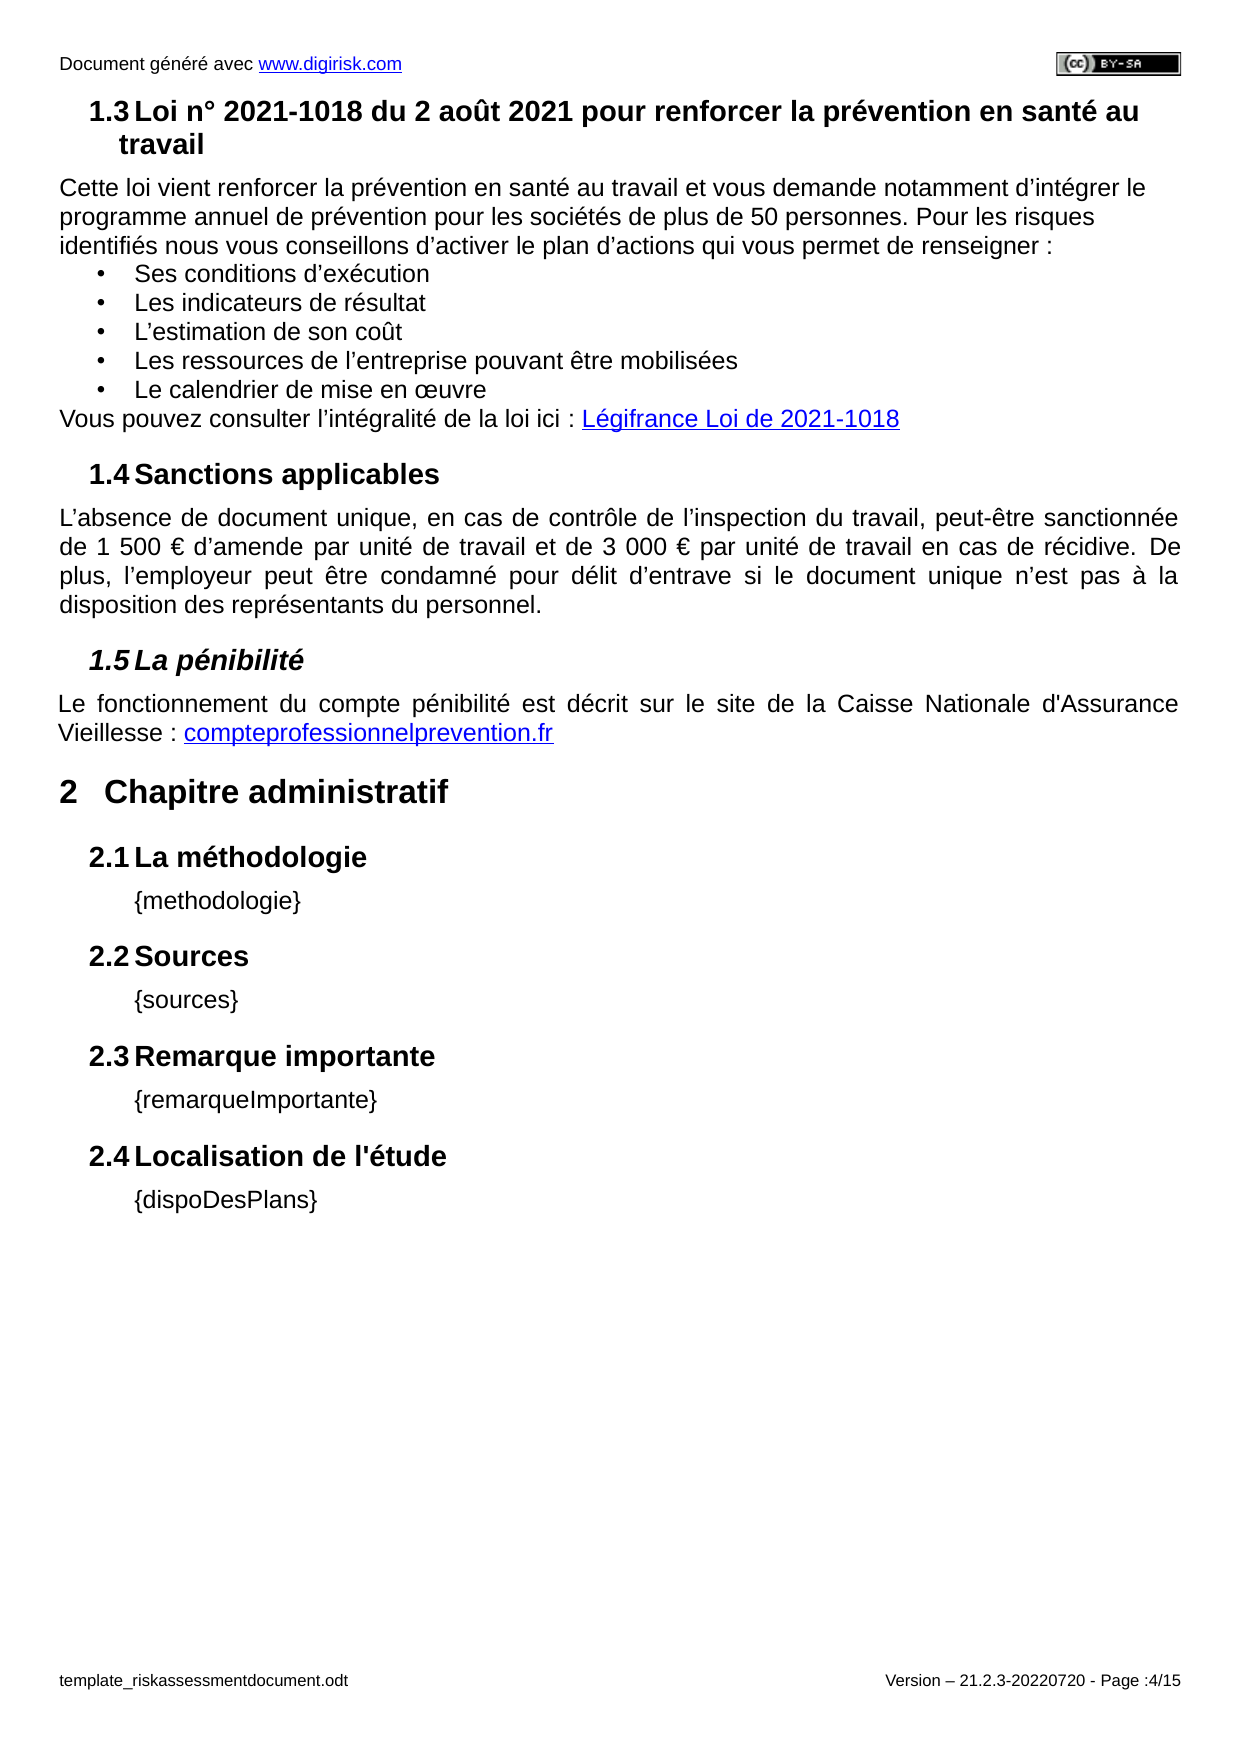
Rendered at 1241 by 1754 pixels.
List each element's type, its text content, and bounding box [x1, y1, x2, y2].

subtitle La pénibilité [89, 643, 1181, 677]
list Le calendrier de mise en œuvre [97, 375, 1181, 404]
text {methodologie} [59, 886, 1181, 914]
list Les ressources de l’entreprise pouvant être mobilisées [97, 346, 1181, 375]
text {remarqueImportante} [59, 1085, 1181, 1114]
list Ses conditions d’exécution [97, 259, 1181, 288]
subtitle La méthodologie [89, 840, 1181, 873]
subtitle Localisation de l'étude [89, 1139, 1181, 1173]
subtitle Sanctions applicables [89, 457, 1181, 491]
subtitle Sources [89, 939, 1181, 973]
text {sources} [59, 986, 1181, 1014]
list Les indicateurs de résultat [97, 288, 1181, 317]
text Le fonctionnement du compte pénibilité est décrit sur le site de la Caisse Nationale d'Assurance Vieillesse : compteprofessionnelprevention.fr [58, 689, 1181, 747]
text {dispoDesPlans} [59, 1185, 1181, 1214]
subtitle Chapitre administratif [59, 772, 1181, 810]
text Cette loi vient renforcer la prévention en santé au travail et vous demande notamment d’intégrer le programme annuel de prévention pour les sociétés de plus de 50 personnes. Pour les risques identifiés nous vous conseillons d’activer le plan d’actions qui vous permet de renseigner : [59, 173, 1181, 259]
subtitle Loi n° 2021-1018 du 2 août 2021 pour renforcer la prévention en santé au travail [89, 93, 1181, 161]
picture [1056, 52, 1182, 76]
subtitle Remarque importante [89, 1039, 1181, 1073]
text Vous pouvez consulter l’intégralité de la loi ici : Légifrance Loi de 2021-1018 [59, 404, 1181, 432]
list L’absence de document unique, en cas de contrôle de l’inspection du travail, peut-être sanctionnée de 1 500 € d’amende par unité de travail et de 3 000 € par unité de travail en cas de récidive. De plus, l’employeur peut être condamné pour délit d’entrave si le document unique n’est pas à la disposition des représentants du personnel. [22, 503, 1181, 618]
list L’estimation de son coût [97, 317, 1181, 346]
